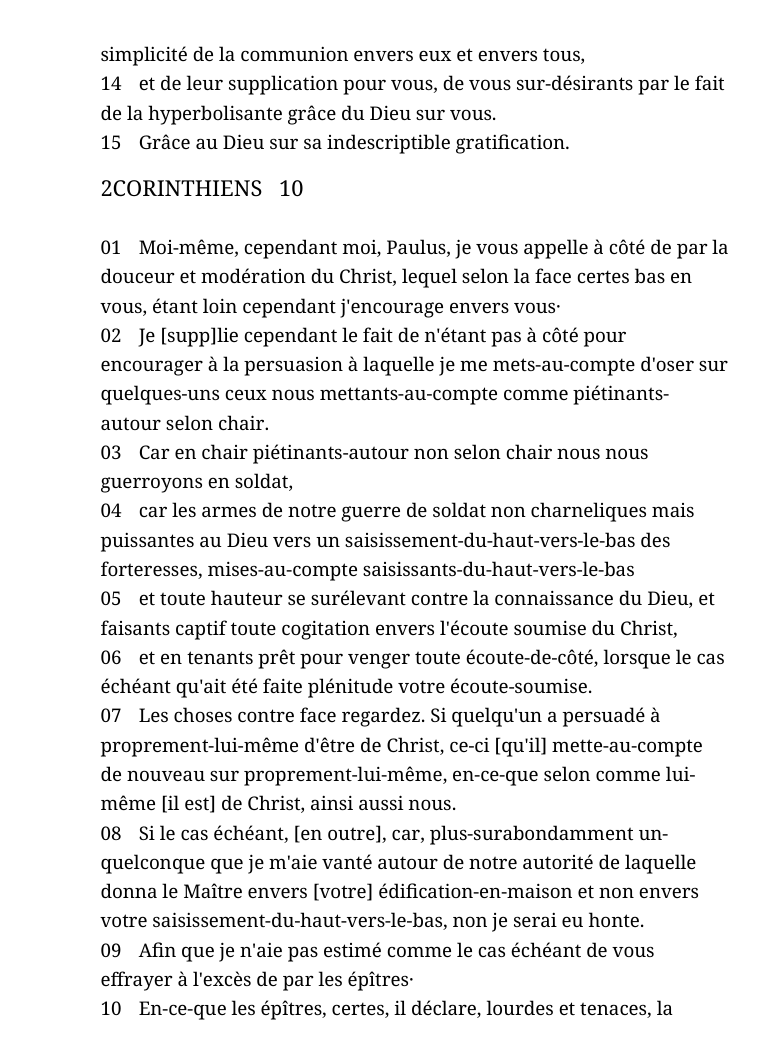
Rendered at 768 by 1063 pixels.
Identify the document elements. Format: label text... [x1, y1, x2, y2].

text 2CORINTHIENS 10 [100, 173, 729, 203]
text 01 Moi-même, cependant moi, Paulus, je vous appelle à côté de par la douceur et modération du Christ, lequel selon la face certes bas en vous, étant loin cependant j'encourage envers vous· 02 Je [supp]lie cependant le fait de n'étant pas à côté pour encourager à la persuasion à laquelle je me mets-au-compte d'oser sur quelques-uns ceux nous mettants-au-compte comme piétinants-autour selon chair. 03 Car en chair piétinants-autour non selon chair nous nous guerroyons en soldat, 04 car les armes de notre guerre de soldat non charneliques mais puissantes au Dieu vers un saisissement-du-haut-vers-le-bas des forteresses, mises-au-compte saisissants-du-haut-vers-le-bas 05 et toute hauteur se surélevant contre la connaissance du Dieu, et faisants captif toute cogitation envers l'écoute soumise du Christ, 06 et en tenants prêt pour venger toute écoute-de-côté, lorsque le cas échéant qu'ait été faite plénitude votre écoute-soumise. 07 Les choses contre face regardez. Si quelqu'un a persuadé à proprement-lui-même d'être de Christ, ce-ci [qu'il] mette-au-compte de nouveau sur proprement-lui-même, en-ce-que selon comme lui-même [il est] de Christ, ainsi aussi nous. 08 Si le cas échéant, [en outre], car, plus-surabondamment un-quelconque que je m'aie vanté autour de notre autorité de laquelle donna le Maître envers [votre] édification-en-maison et non envers votre saisissement-du-haut-vers-le-bas, non je serai eu honte. 09 Afin que je n'aie pas estimé comme le cas échéant de vous effrayer à l'excès de par les épîtres· 10 En-ce-que les épîtres, certes, il déclare, lourdes et tenaces, la [100, 207, 729, 1021]
text simplicité de la communion envers eux et envers tous, 14 et de leur supplication pour vous, de vous sur-désirants par le fait de la hyperbolisante grâce du Dieu sur vous. 15 Grâce au Dieu sur sa indescriptible gratification. [100, 41, 729, 155]
